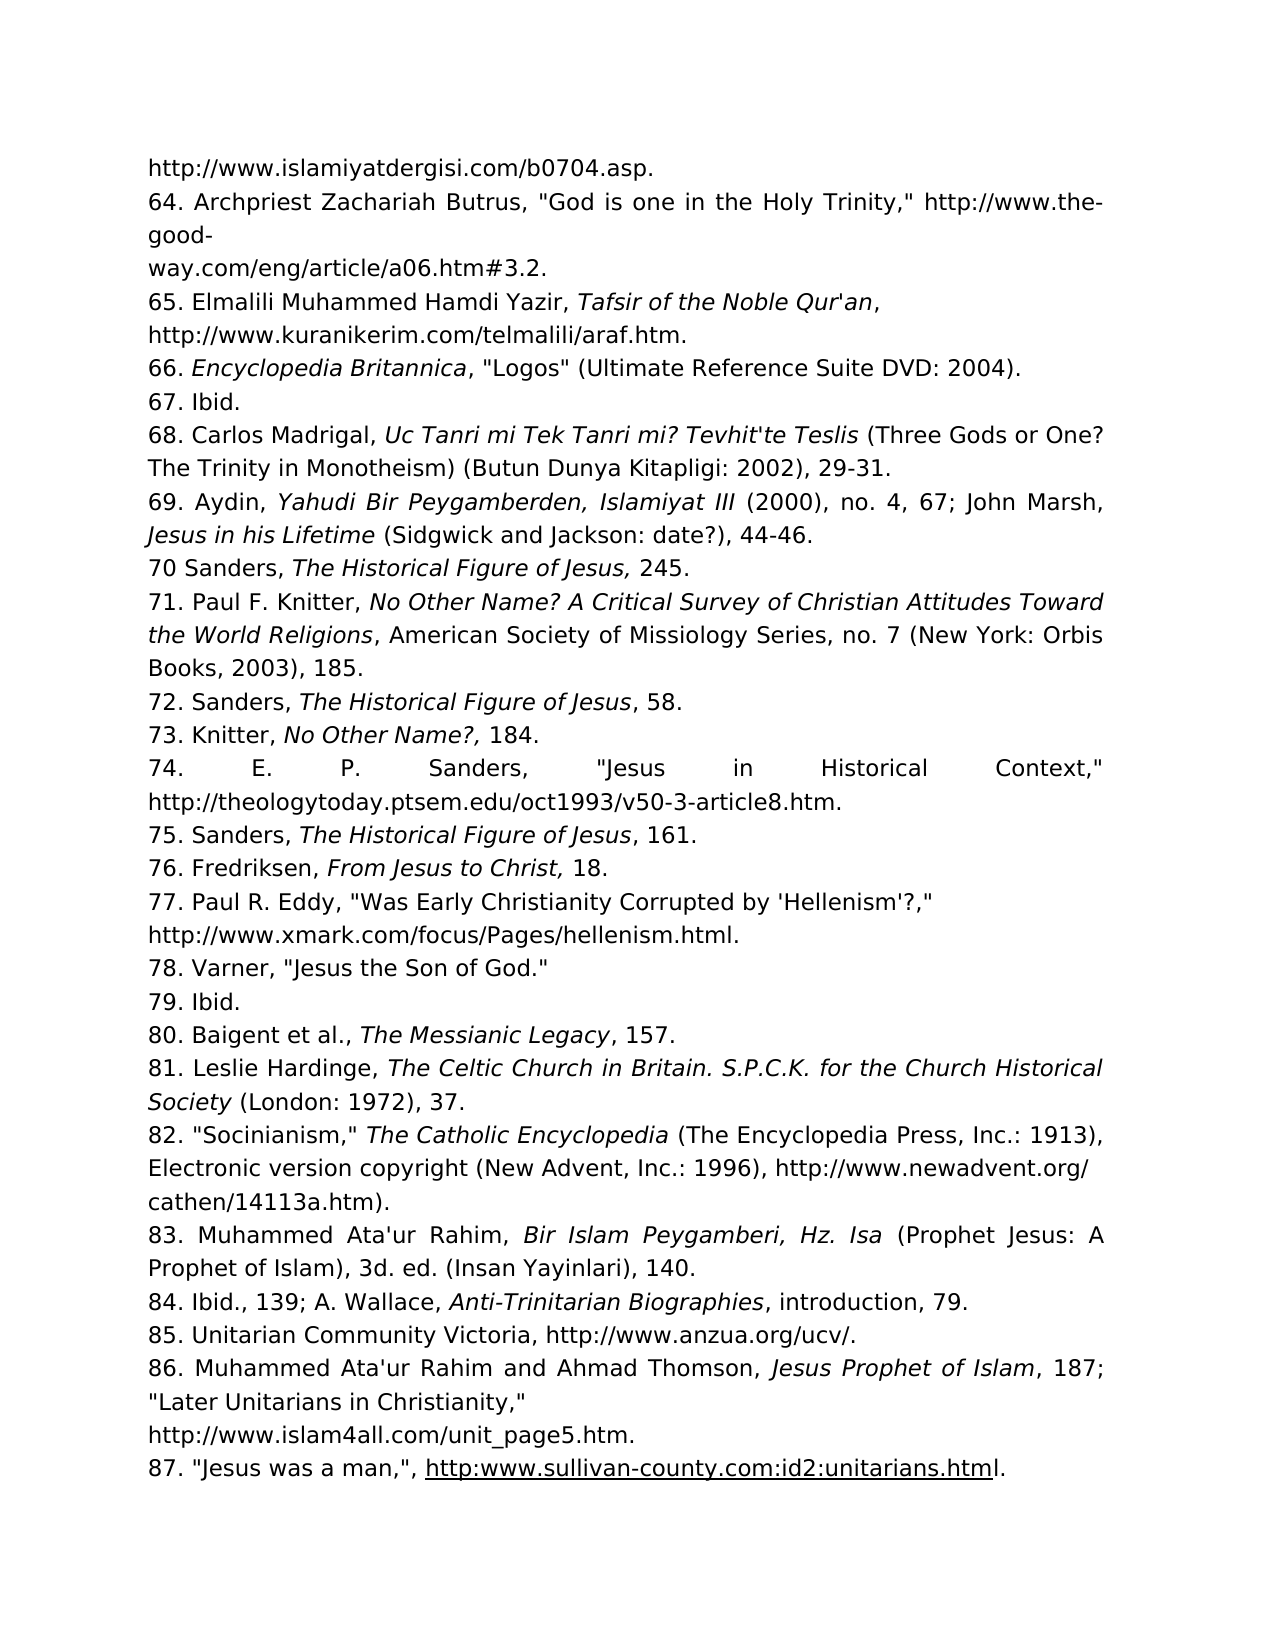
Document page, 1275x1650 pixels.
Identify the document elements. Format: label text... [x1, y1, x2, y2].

text 77. Paul R. Eddy, "Was Early Christianity Corrupted by 'Hellenism'?," [148, 883, 1104, 917]
text 68. Carlos Madrigal, Uc Tanri mi Tek Tanri mi? Tevhit'te Teslis (Three Gods or One? The Trinity in Monotheism) (Butun Dunya Kitapligi: 2002), 29-31. [148, 417, 1104, 483]
text http://www.islam4all.com/unit_page5.htm. [148, 1417, 1104, 1450]
text cathen/14113a.htm). [148, 1183, 1104, 1217]
text 84. Ibid., 139; A. Wallace, Anti-Trinitarian Biographies, introduction, 79. [148, 1283, 1104, 1317]
text 81. Leslie Hardinge, The Celtic Church in Britain. S.P.C.K. for the Church Historical Society (London: 1972), 37. [148, 1050, 1104, 1117]
text 70 Sanders, The Historical Figure of Jesus, 245. [148, 550, 1104, 583]
text 83. Muhammed Ata'ur Rahim, Bir Islam Peygamberi, Hz. Isa (Prophet Jesus: A Prophet of Islam), 3d. ed. (Insan Yayinlari), 140. [148, 1217, 1104, 1283]
text 78. Varner, "Jesus the Son of God." [148, 950, 1104, 983]
text http://www.islamiyatdergisi.com/b0704.asp. [148, 150, 1104, 183]
text 64. Archpriest Zachariah Butrus, "God is one in the Holy Trinity," http://www.the-good- [148, 183, 1104, 250]
text way.com/eng/article/a06.htm#3.2. [148, 250, 1104, 283]
text http://www.kuranikerim.com/telmalili/araf.htm. [148, 317, 1104, 350]
text 79. Ibid. [148, 983, 1104, 1017]
text 72. Sanders, The Historical Figure of Jesus, 58. [148, 683, 1104, 717]
text 66. Encyclopedia Britannica, "Logos" (Ultimate Reference Suite DVD: 2004). [148, 350, 1104, 383]
text 74. E. P. Sanders, "Jesus in Historical Context," http://theologytoday.ptsem.edu/oct1993/v50-3-article8.htm. [148, 750, 1104, 817]
text 65. Elmalili Muhammed Hamdi Yazir, Tafsir of the Noble Qur'an, [148, 283, 1104, 317]
text 76. Fredriksen, From Jesus to Christ, 18. [148, 850, 1104, 883]
text 82. "Socinianism," The Catholic Encyclopedia (The Encyclopedia Press, Inc.: 1913), Electronic version copyright (New Advent, Inc.: 1996), http://www.newadvent.org/ [148, 1117, 1104, 1183]
text 85. Unitarian Community Victoria, http://www.anzua.org/ucv/. [148, 1317, 1104, 1350]
text 86. Muhammed Ata'ur Rahim and Ahmad Thomson, Jesus Prophet of Islam, 187; "Later Unitarians in Christianity," [148, 1350, 1104, 1417]
text http://www.xmark.com/focus/Pages/hellenism.html. [148, 917, 1104, 950]
text 73. Knitter, No Other Name?, 184. [148, 717, 1104, 750]
text 69. Aydin, Yahudi Bir Peygamberden, Islamiyat III (2000), no. 4, 67; John Marsh, Jesus in his Lifetime (Sidgwick and Jackson: date?), 44-46. [148, 483, 1104, 550]
text 80. Baigent et al., The Messianic Legacy, 157. [148, 1017, 1104, 1050]
text 67. Ibid. [148, 383, 1104, 417]
text 75. Sanders, The Historical Figure of Jesus, 161. [148, 817, 1104, 850]
text 71. Paul F. Knitter, No Other Name? A Critical Survey of Christian Attitudes Toward the World Religions, American Society of Missiology Series, no. 7 (New York: Orbis Books, 2003), 185. [148, 583, 1104, 683]
text 87. "Jesus was a man,", http:www.sullivan-county.com:id2:unitarians.html. [148, 1450, 1104, 1483]
